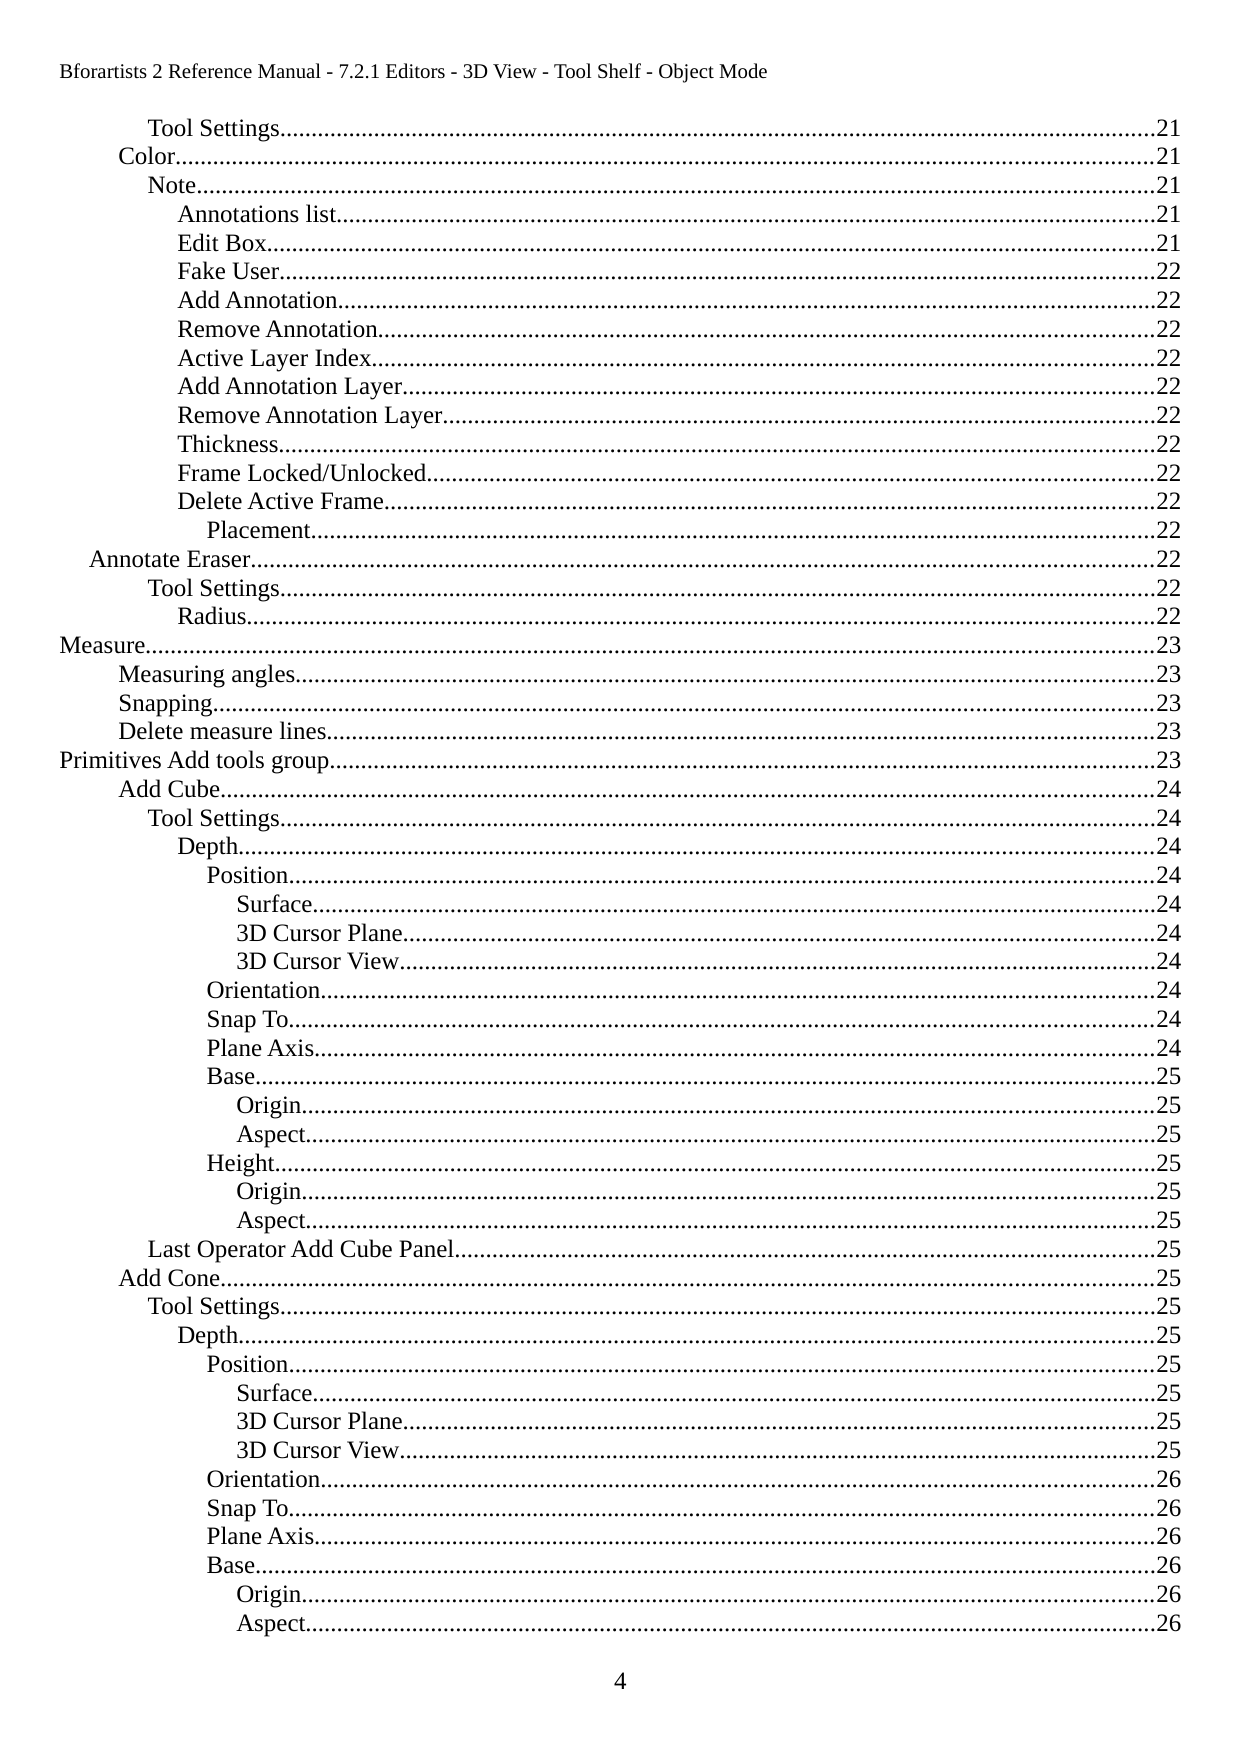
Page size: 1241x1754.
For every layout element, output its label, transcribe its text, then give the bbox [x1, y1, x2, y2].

text 3D Cursor Plane 24 [236, 918, 1181, 946]
text Remove Annotation Layer 22 [177, 400, 1181, 429]
text Remove Annotation 22 [177, 314, 1181, 343]
text Edit Box 21 [177, 228, 1181, 256]
text Base 25 [206, 1061, 1181, 1090]
text Tool Settings 21 [147, 113, 1181, 141]
text Origin 26 [236, 1579, 1181, 1608]
text Plane Axis 26 [206, 1521, 1181, 1550]
text Depth 25 [177, 1320, 1181, 1349]
text Thickness 22 [177, 429, 1181, 458]
text Snap To 24 [206, 1004, 1181, 1033]
text Position 24 [206, 860, 1181, 889]
text Aspect 26 [236, 1608, 1181, 1636]
text Placement 22 [206, 515, 1181, 544]
text Add Annotation Layer 22 [177, 371, 1181, 400]
text Fake User 22 [177, 256, 1181, 285]
text Add Annotation 22 [177, 285, 1181, 314]
text Color 21 [118, 141, 1181, 170]
text Delete measure lines 23 [118, 716, 1181, 745]
text Base 26 [206, 1550, 1181, 1579]
text Frame Locked/Unlocked 22 [177, 458, 1181, 486]
text Origin 25 [236, 1090, 1181, 1119]
text Add Cube 24 [118, 774, 1181, 803]
text Tool Settings 22 [147, 573, 1181, 601]
text Snap To 26 [206, 1493, 1181, 1521]
text 3D Cursor View 25 [236, 1435, 1181, 1464]
text Plane Axis 24 [206, 1033, 1181, 1061]
text Delete Active Frame 22 [177, 486, 1181, 515]
text Depth 24 [177, 831, 1181, 860]
text Add Cone 25 [118, 1263, 1181, 1291]
text Measuring angles 23 [118, 659, 1181, 688]
text Annotations list 21 [177, 199, 1181, 228]
text Primitives Add tools group 23 [59, 745, 1181, 774]
text Orientation 24 [206, 975, 1181, 1004]
text Active Layer Index 22 [177, 343, 1181, 371]
text Surface 25 [236, 1378, 1181, 1406]
text Snapping 23 [118, 688, 1181, 716]
text Annotate Eraser 22 [88, 544, 1181, 573]
text Radius 22 [177, 601, 1181, 630]
text Orientation 26 [206, 1464, 1181, 1493]
text Surface 24 [236, 889, 1181, 918]
text 3D Cursor Plane 25 [236, 1406, 1181, 1435]
text 3D Cursor View 24 [236, 946, 1181, 975]
text Height 25 [206, 1148, 1181, 1176]
text Origin 25 [236, 1176, 1181, 1205]
text Aspect 25 [236, 1205, 1181, 1234]
text Tool Settings 24 [147, 803, 1181, 831]
text Measure 23 [59, 630, 1181, 659]
text Tool Settings 25 [147, 1291, 1181, 1320]
text Last Operator Add Cube Panel 25 [147, 1234, 1181, 1263]
text Note 21 [147, 170, 1181, 199]
text Position 25 [206, 1349, 1181, 1378]
text Aspect 25 [236, 1119, 1181, 1148]
